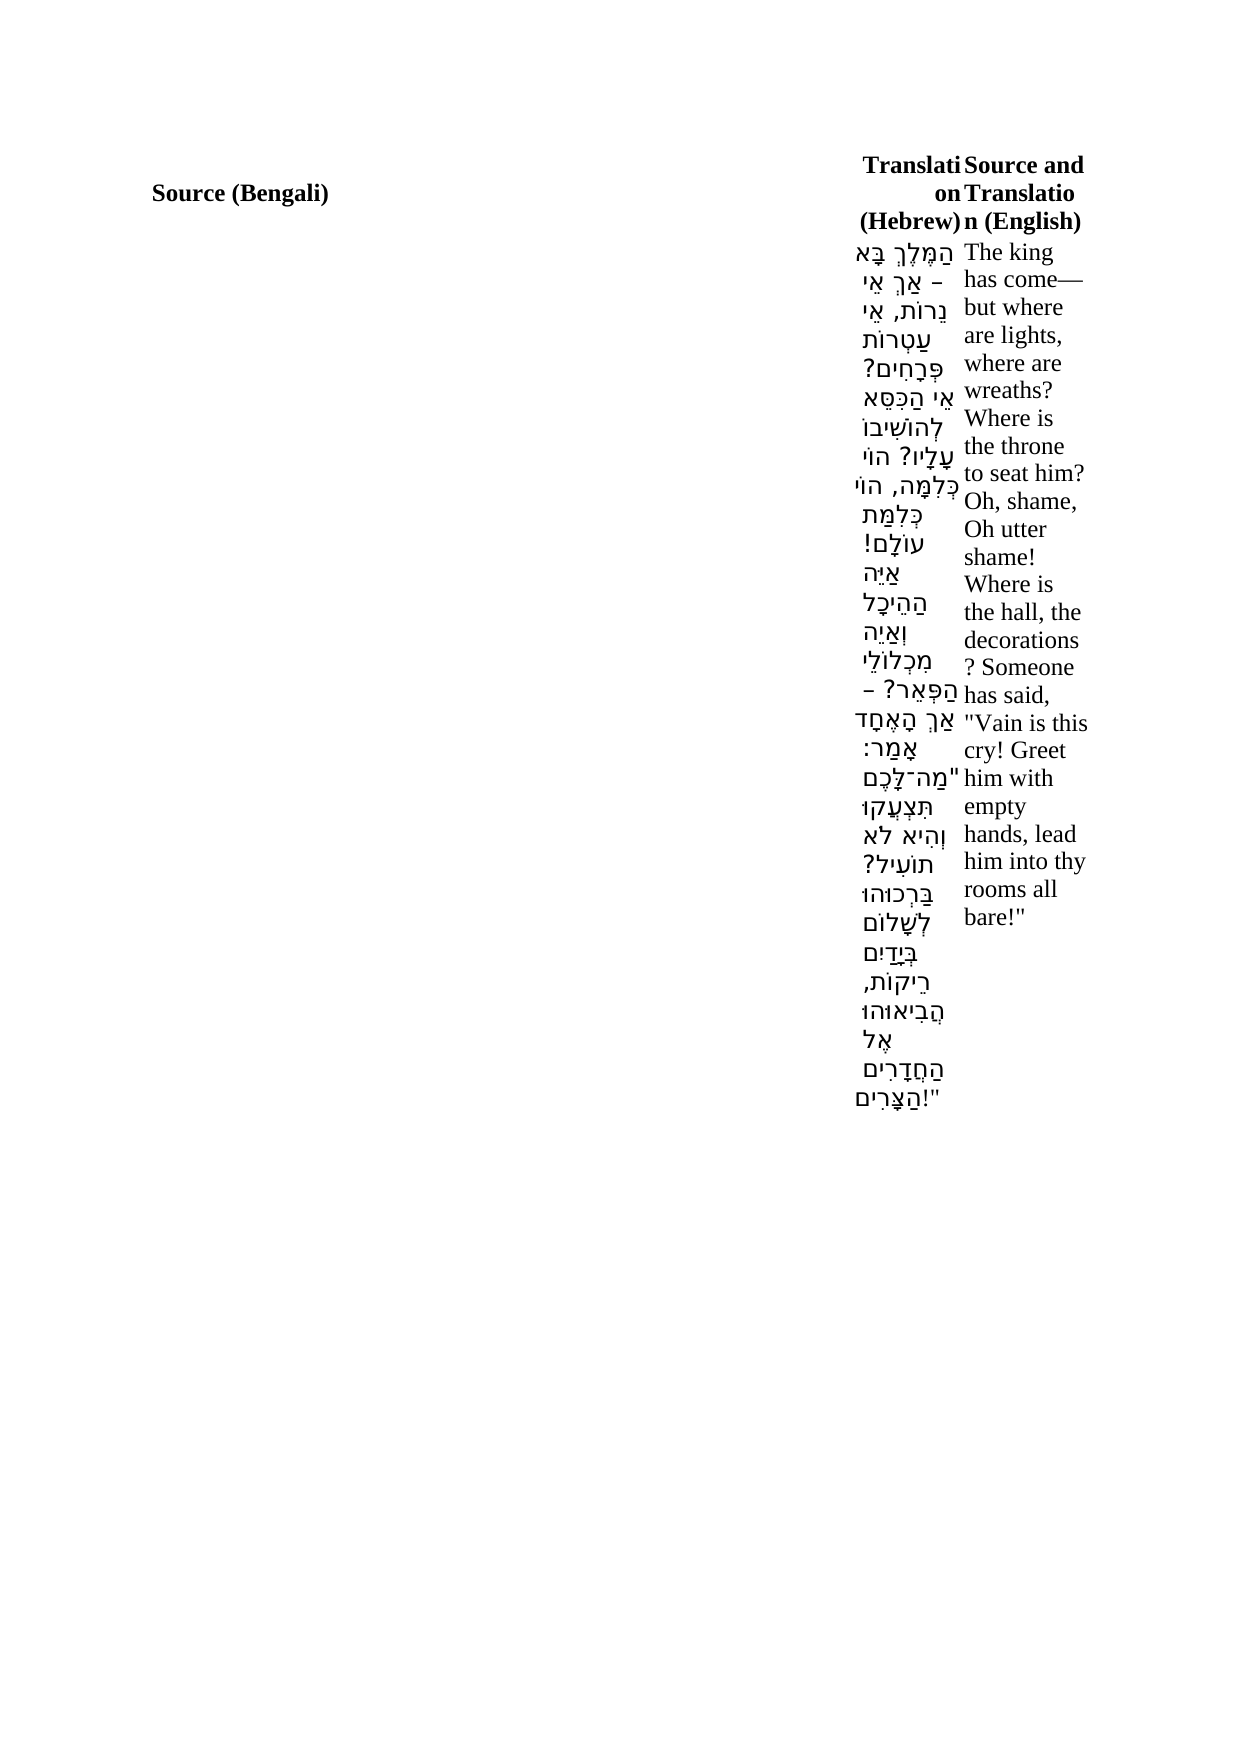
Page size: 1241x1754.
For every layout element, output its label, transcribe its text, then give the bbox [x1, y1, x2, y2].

table_cell הַמֶּלֶךְ בָּא – אַךְ אֵי נֵרוֹת, אֵי עַטְרוֹת פְּרָחִים? אֵי הַכִּסֵּא לְהוֹשִׁיבוֹ עָלָיו? הוֹי כְּלִמָּה, הוֹי כְּלִמַּת עוֹלָם! אַיֵּה הַהֵיכָל וְאַיֵה מִכְלוֹלֵי הַפְּאֵר? – אַךְ הָאֶחָד אָמַר: "מַה־לָּכֶם תִּצְעֲקוּ וְהִיא לֹא תוֹעִיל? בַּרְכוּהוּ לְשָׁלוֹם בְּיָדַיִם רֵיקוֹת, הֲבִיאוּהוּ אֶל הַחֲדָרִים הַצָּרִים!" [853, 236, 962, 1114]
table_header Translation (Hebrew) [853, 150, 962, 236]
table_header Source (Bengali) [150, 150, 852, 236]
table_cell The king has come—but where are lights, where are wreaths? Where is the throne to seat him? Oh, shame, Oh utter shame! Where is the hall, the decorations? Someone has said, "Vain is this cry! Greet him with empty hands, lead him into thy rooms all bare!" [962, 236, 1090, 1114]
table_header Source and Translation (English) [962, 150, 1090, 236]
